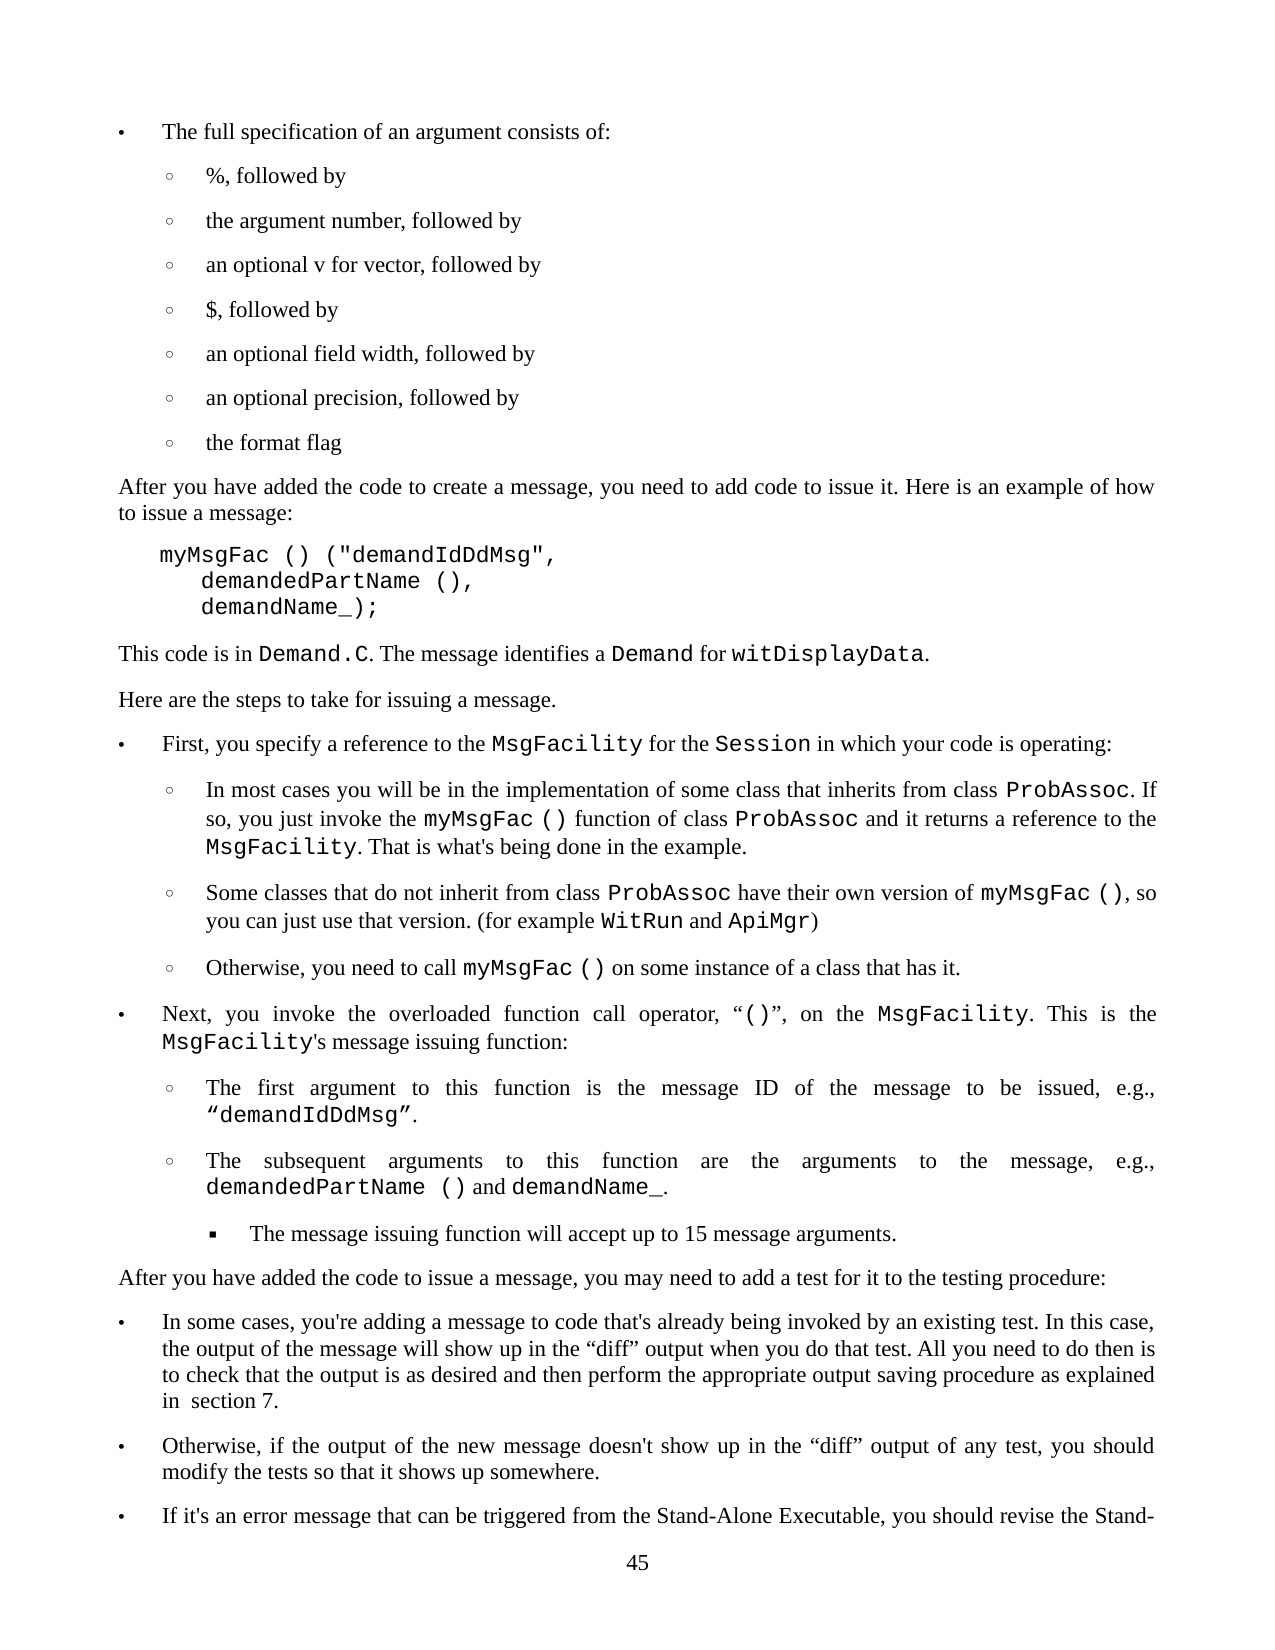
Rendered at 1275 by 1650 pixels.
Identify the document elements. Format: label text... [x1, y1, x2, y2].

text This code is in Demand.C. The message identifies a Demand for witDisplayData. [118, 640, 1157, 668]
list the argument number, followed by [162, 207, 1157, 233]
list First, you specify a reference to the MsgFacility for the Session in which your code is operating: [118, 730, 1157, 758]
list an optional field width, followed by [162, 340, 1157, 366]
list Otherwise, you need to call myMsgFac () on some instance of a class that has it. [162, 954, 1157, 982]
list an optional v for vector, followed by [162, 251, 1157, 278]
list Some classes that do not inherit from class ProbAssoc have their own version of myMsgFac (), so you can just use that version. (for example WitRun and ApiMgr) [162, 879, 1157, 936]
text After you have added the code to issue a message, you may need to add a test for it to the testing procedure: [118, 1264, 1157, 1290]
list $, followed by [162, 296, 1157, 322]
list %, followed by [162, 162, 1157, 189]
text Here are the steps to take for issuing a message. [118, 686, 1157, 712]
text demandName_); [118, 596, 1157, 622]
list The first argument to this function is the message ID of the message to be issued, e.g., “demandIdDdMsg”. [162, 1074, 1157, 1129]
list The full specification of an argument consists of: [118, 118, 1157, 144]
list The message issuing function will accept up to 15 message arguments. [206, 1220, 1157, 1246]
list In most cases you will be in the implementation of some class that inherits from class ProbAssoc. If so, you just invoke the myMsgFac () function of class ProbAssoc and it returns a reference to the MsgFacility. That is what's being done in the example. [162, 777, 1157, 861]
list In some cases, you're adding a message to code that's already being invoked by an existing test. In this case, the output of the message will show up in the “diff” output when you do that test. All you need to do then is to check that the output is as desired and then perform the appropriate output saving procedure as explained in section 7. [118, 1308, 1157, 1414]
list an optional precision, followed by [162, 384, 1157, 411]
list the format flag [162, 429, 1157, 455]
list If it's an error message that can be triggered from the Stand-Alone Executable, you should revise the Stand- [118, 1503, 1157, 1529]
text After you have added the code to create a message, you need to add code to issue it. Here is an example of how to issue a message: [118, 473, 1157, 526]
list Next, you invoke the overloaded function call operator, “()”, on the MsgFacility. This is the MsgFacility's message issuing function: [118, 1000, 1157, 1056]
text demandedPartName (), [118, 570, 1157, 596]
text myMsgFac () ("demandIdDdMsg", [118, 544, 1157, 570]
list Otherwise, if the output of the new message doesn't show up in the “diff” output of any test, you should modify the tests so that it shows up somewhere. [118, 1432, 1157, 1484]
list The subsequent arguments to this function are the arguments to the message, e.g., demandedPartName () and demandName_. [162, 1147, 1157, 1202]
